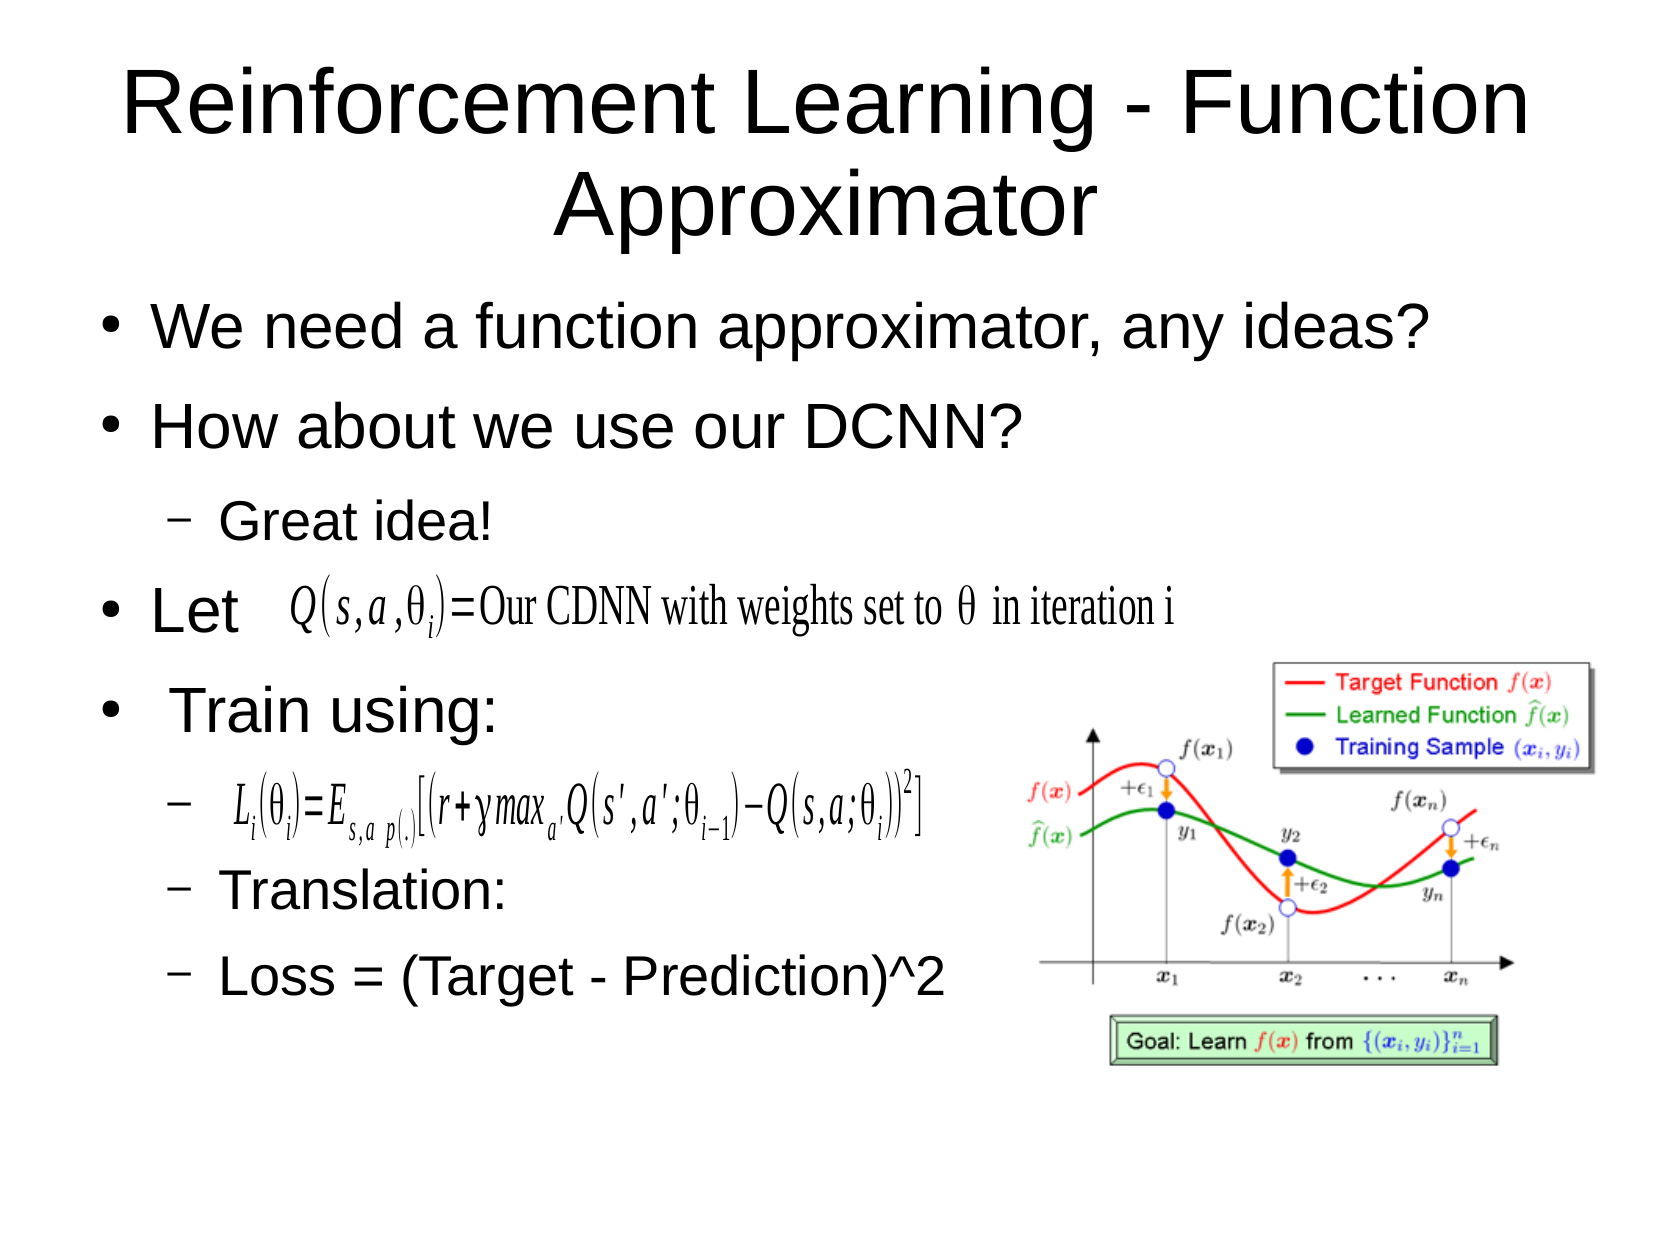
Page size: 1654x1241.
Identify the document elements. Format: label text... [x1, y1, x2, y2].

title Reinforcement Learning - Function Approximator [82, 49, 1571, 257]
chart [225, 759, 931, 850]
picture [1005, 633, 1609, 1081]
list We need a function approximator, any ideas? How about we use our DCNN? Great idea! Let Train using: Translation: Loss = (Target - Prediction)^2 [82, 290, 1571, 1010]
chart [279, 570, 1186, 646]
